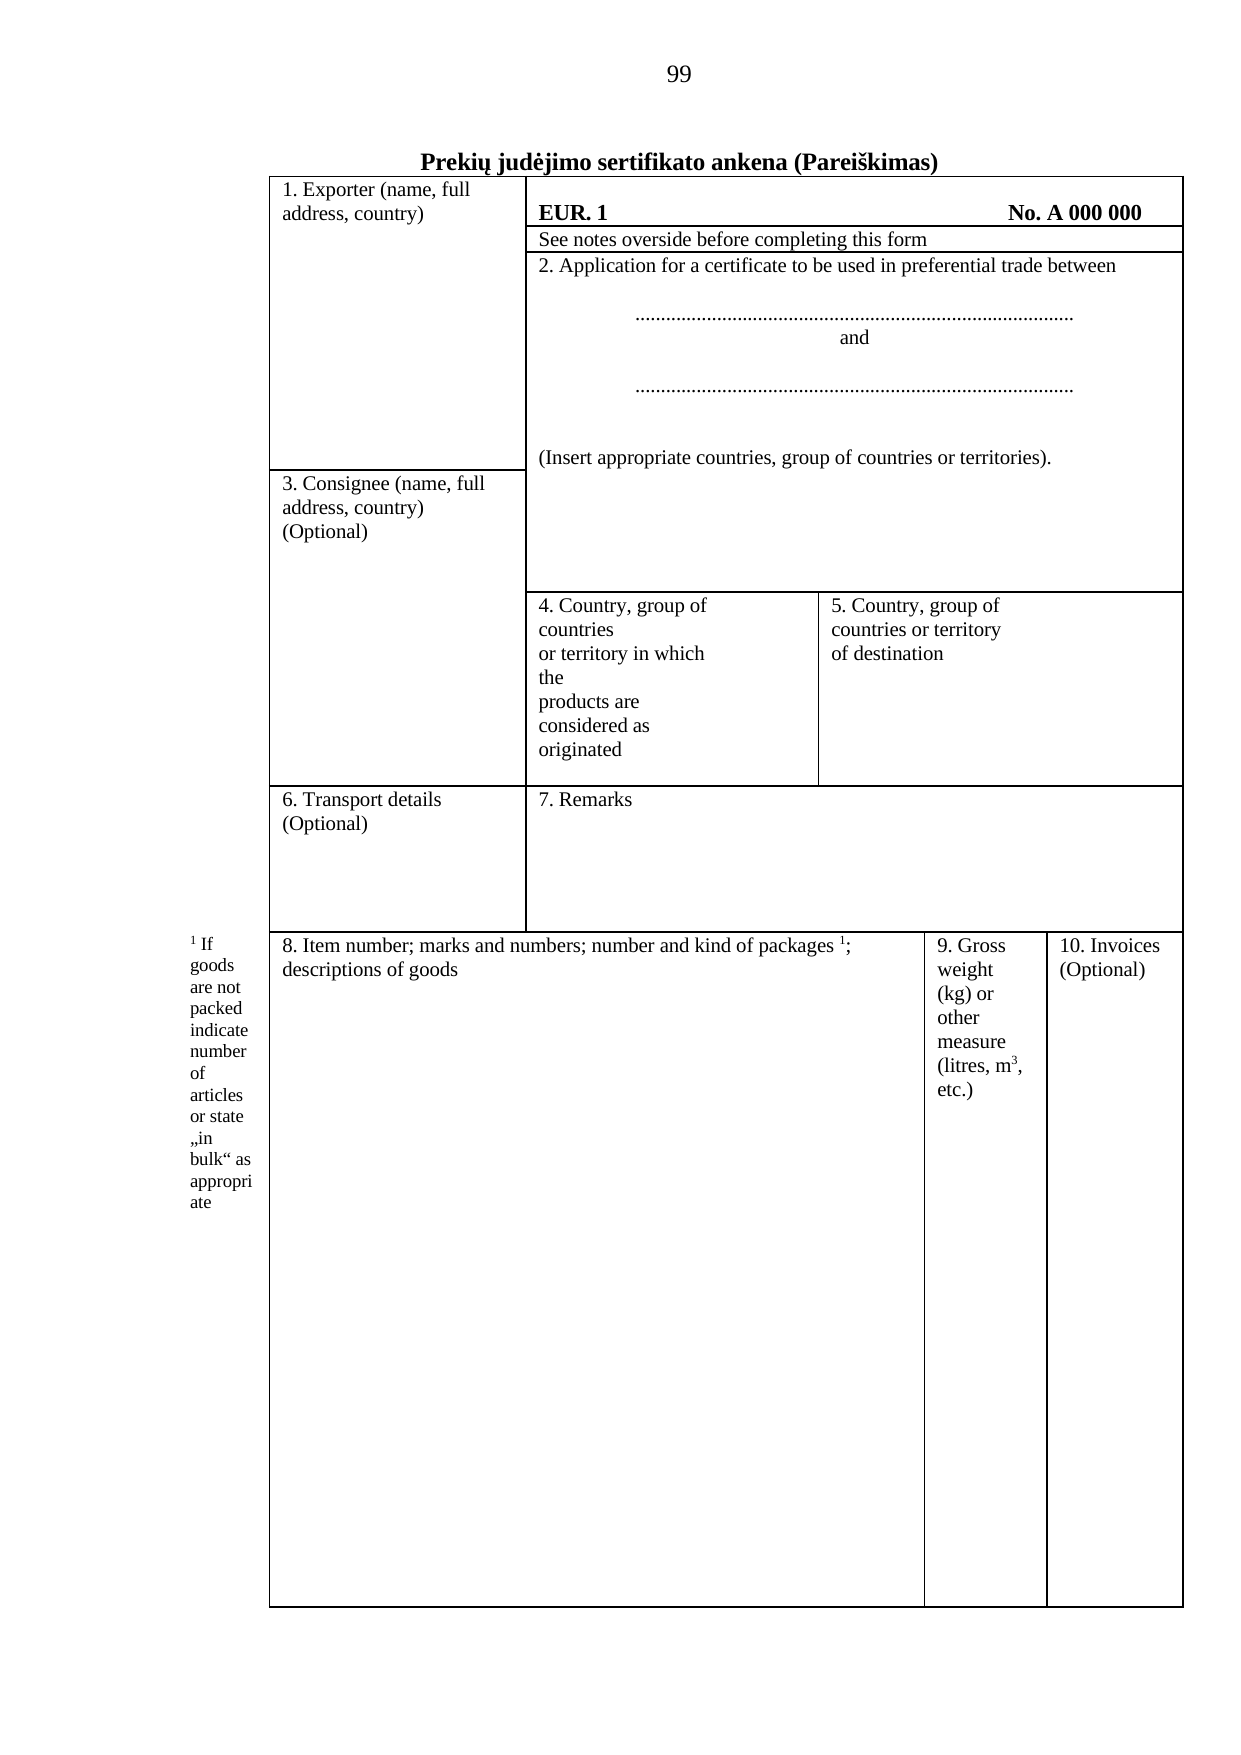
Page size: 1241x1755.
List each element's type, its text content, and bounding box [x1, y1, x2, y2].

table_cell 5. Country, group of countries or territory of destination [819, 593, 1182, 785]
table_cell [925, 859, 1182, 883]
table_cell [527, 543, 1182, 567]
table_cell [270, 883, 525, 907]
table_cell [177, 785, 269, 859]
table_cell 7. Remarks [527, 787, 818, 859]
table_cell [177, 469, 269, 543]
table_cell [177, 907, 269, 931]
table_cell [177, 543, 269, 567]
table_cell [270, 543, 525, 567]
table_cell 3. Consignee (name, full address, country) (Optional) [270, 471, 525, 543]
table_cell [527, 883, 818, 907]
table_cell [925, 883, 1182, 907]
text Prekių judėjimo sertifikato ankena (Pareiškimas) [177, 147, 1181, 176]
table_cell 2. Application for a certificate to be used in preferential trade between ...................................................................................... and ...................................................................................... (Insert appropriate countries, group of countries or territories). [527, 253, 1182, 469]
table_cell [270, 859, 525, 883]
table_cell [925, 907, 1182, 931]
table_cell [270, 567, 525, 591]
table_cell [177, 225, 269, 251]
table_cell 8. Item number; marks and numbers; number and kind of packages 1; descriptions of goods [270, 933, 924, 1606]
table_cell [270, 591, 525, 785]
table_cell [742, 593, 818, 785]
table_cell See notes overside before completing this form [527, 227, 1182, 251]
table_cell [819, 859, 924, 883]
table_cell 4. Country, group of countries or territory in which the products are considered as originated [527, 593, 742, 785]
table_cell [270, 225, 525, 251]
table_cell [177, 591, 269, 785]
table_cell [819, 787, 1030, 859]
table_cell [527, 567, 1182, 591]
table_cell [819, 907, 924, 931]
table_cell [177, 859, 269, 883]
table_cell [177, 567, 269, 591]
table_cell 6. Transport details (Optional) [270, 787, 525, 859]
table_cell 9. Gross weight (kg) or other measure (litres, m3, etc.) [925, 933, 1046, 1606]
table_header EUR. 1 No. A 000 000 [527, 177, 1182, 225]
table_cell [177, 883, 269, 907]
table_cell [527, 469, 1182, 543]
table_cell [819, 883, 924, 907]
table_cell [177, 251, 269, 469]
table_header [177, 176, 269, 225]
table_cell [270, 907, 525, 931]
table_header 1. Exporter (name, full address, country) [270, 177, 525, 225]
table_cell [527, 907, 818, 931]
table_cell 10. Invoices (Optional) [1048, 933, 1182, 1606]
table_cell 1 If goods are not packed indicate number of articles or state „in bulk“ as appropriate [177, 931, 269, 1606]
table_cell [527, 859, 818, 883]
table_cell [270, 251, 525, 469]
table_cell [1030, 787, 1182, 859]
